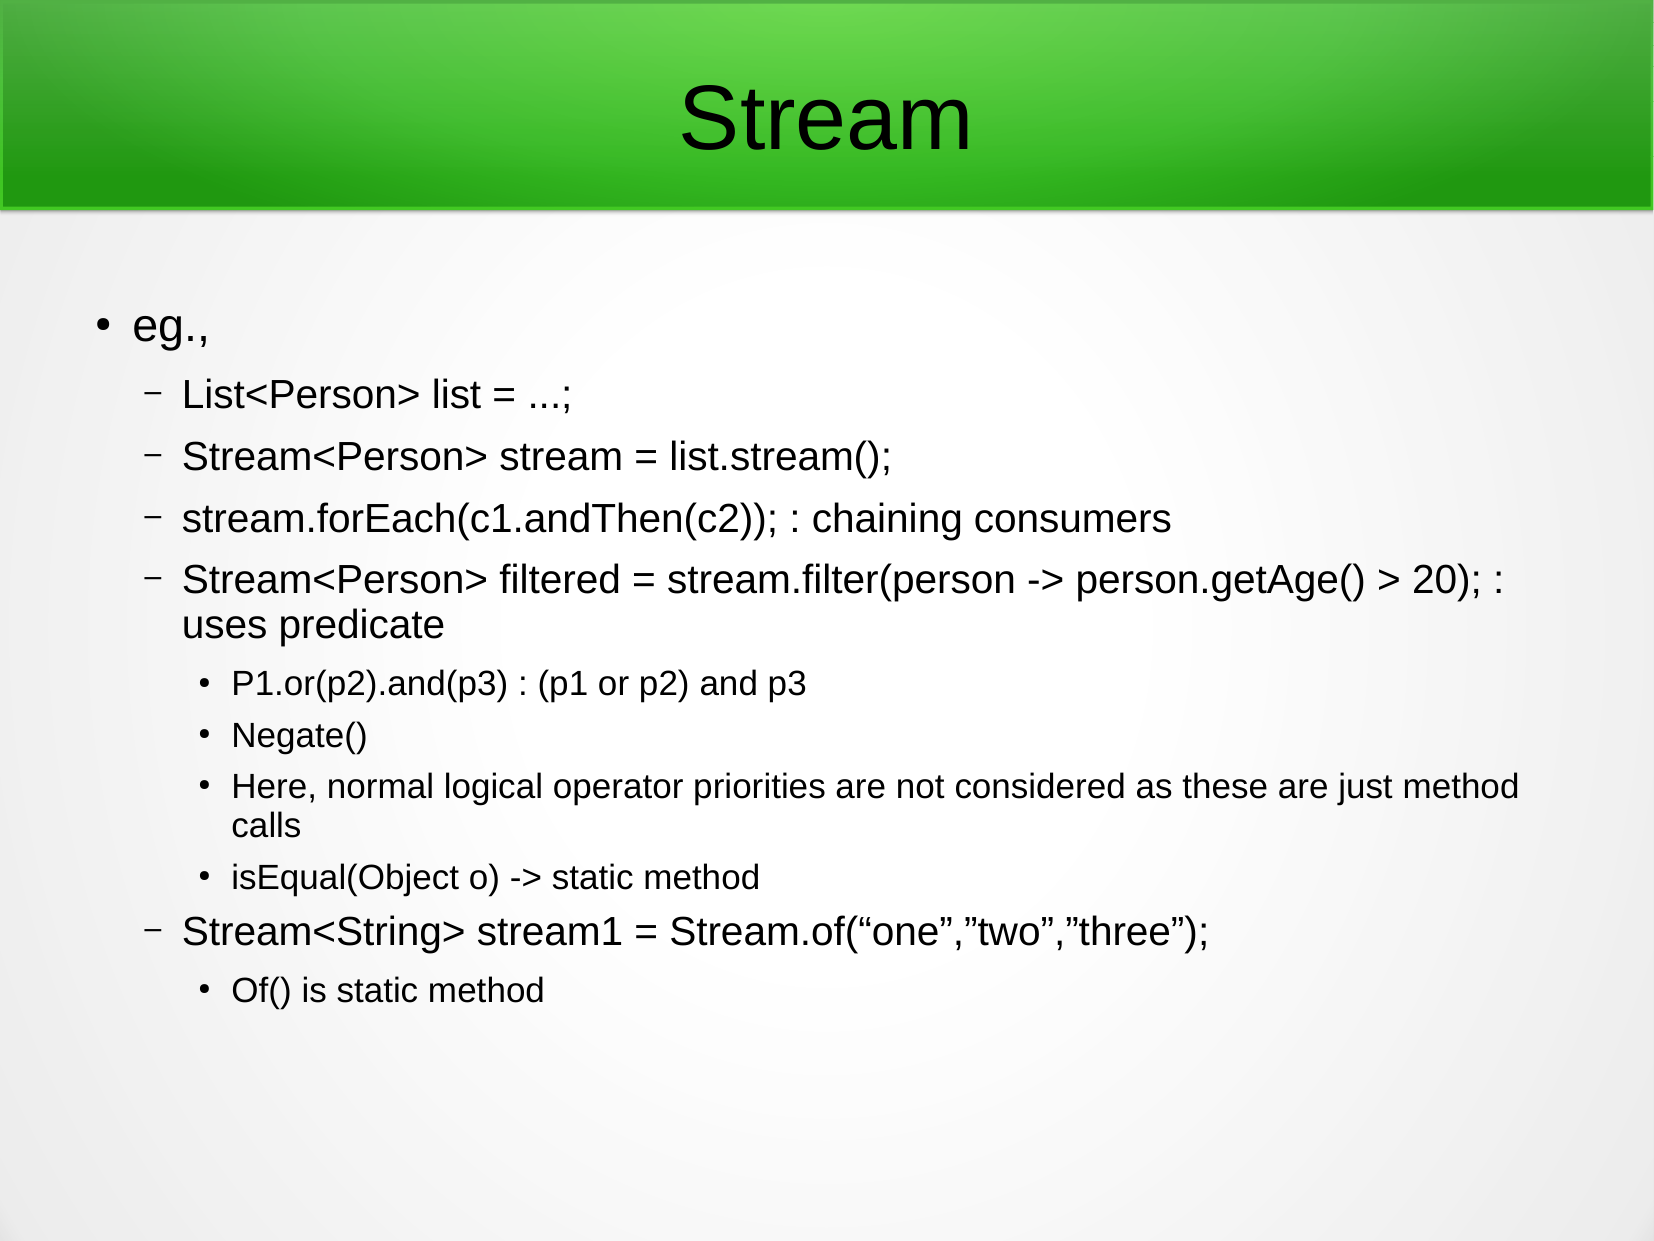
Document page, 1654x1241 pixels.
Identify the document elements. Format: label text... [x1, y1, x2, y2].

list eg., List<Person> list = ...; Stream<Person> stream = list.stream(); stream.forEach(c1.andThen(c2)); : chaining consumers Stream<Person> filtered = stream.filter(person -> person.getAge() > 20); : uses predicate P1.or(p2).and(p3) : (p1 or p2) and p3 Negate() Here, normal logical operator priorities are not considered as these are just method calls isEqual(Object o) -> static method Stream<String> stream1 = Stream.of(“one”,”two”,”three”); Of() is static method [82, 299, 1571, 1019]
title Stream [82, 47, 1571, 189]
